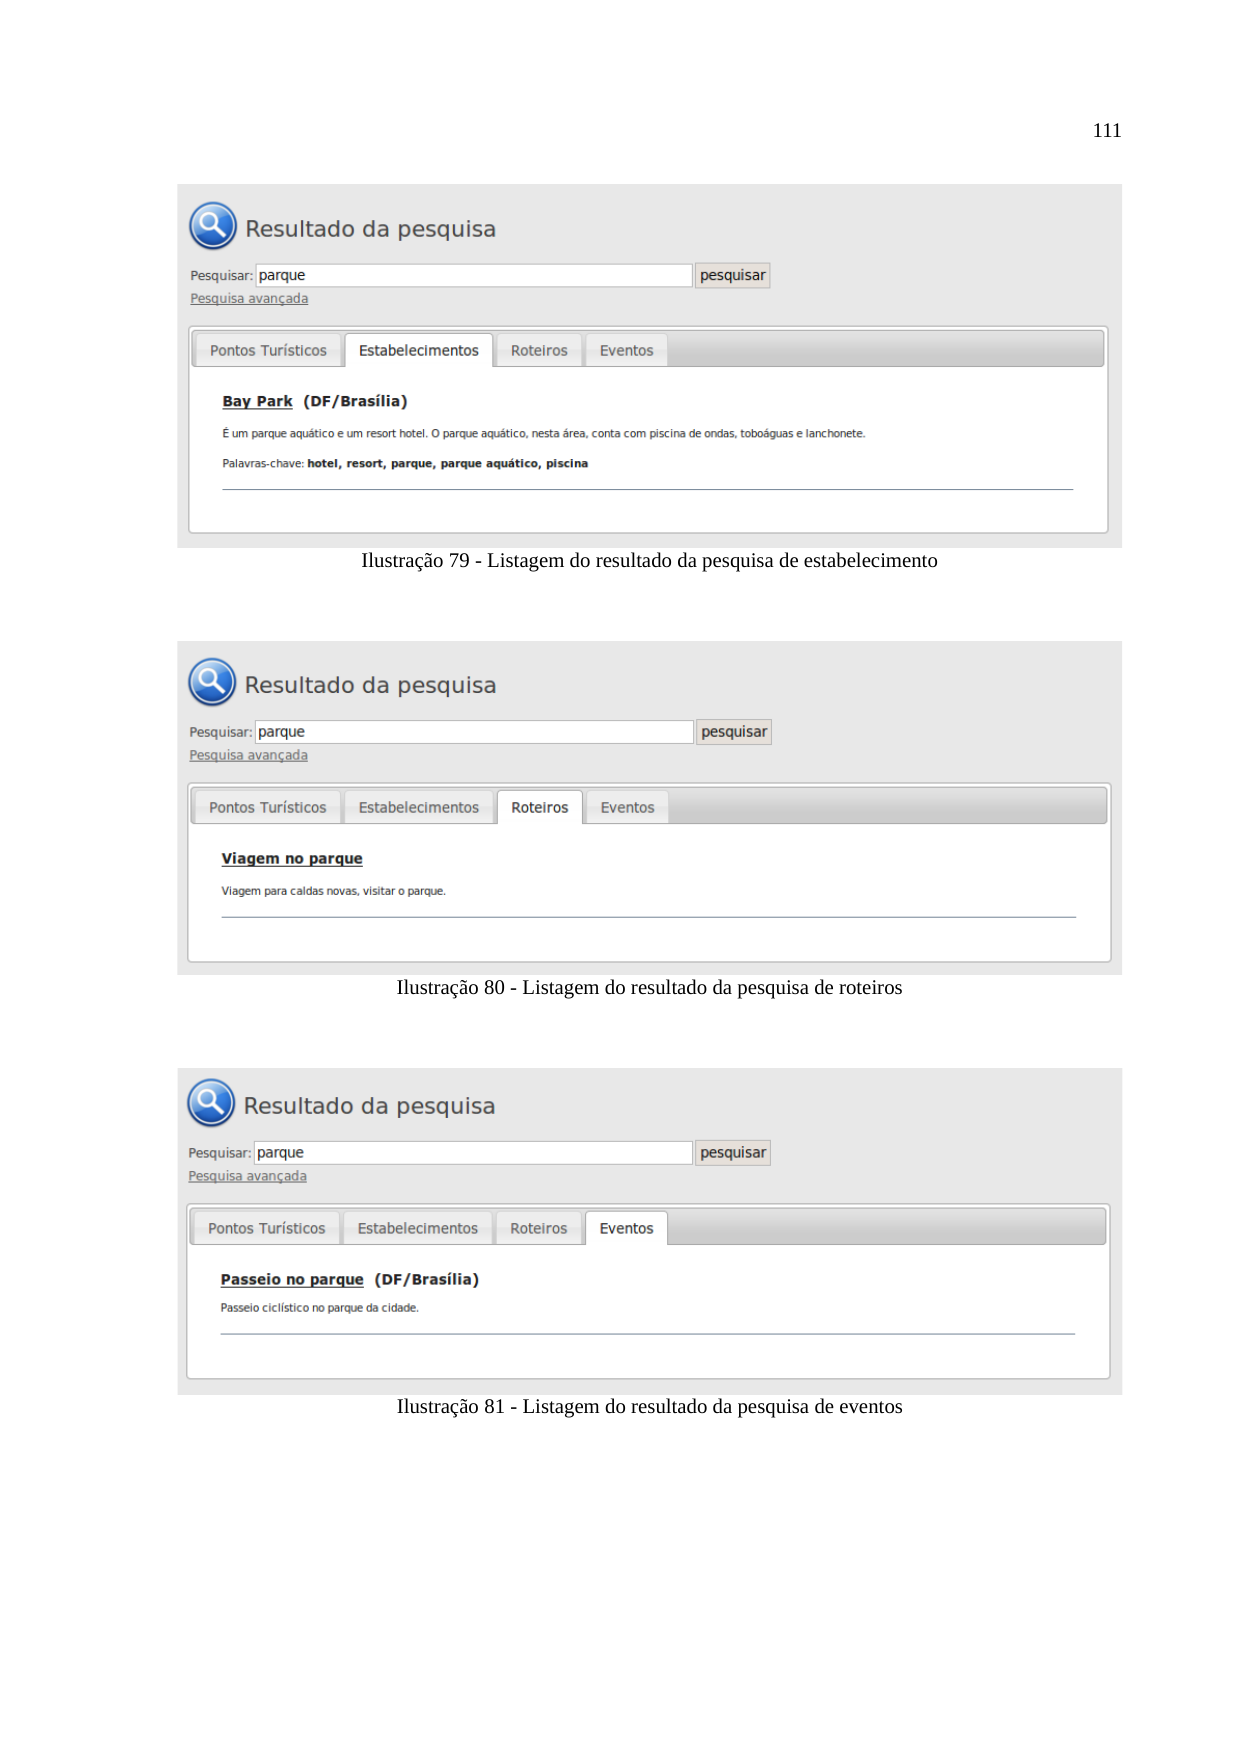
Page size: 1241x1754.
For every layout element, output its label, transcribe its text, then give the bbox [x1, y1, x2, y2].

picture [177, 1068, 1123, 1395]
picture [177, 641, 1123, 975]
text Ilustração 79 - Listagem do resultado da pesquisa de estabelecimento [177, 548, 1122, 572]
picture [177, 184, 1123, 548]
text Ilustração 80 - Listagem do resultado da pesquisa de roteiros [177, 975, 1122, 999]
text Ilustração 81 - Listagem do resultado da pesquisa de eventos [177, 1395, 1122, 1418]
